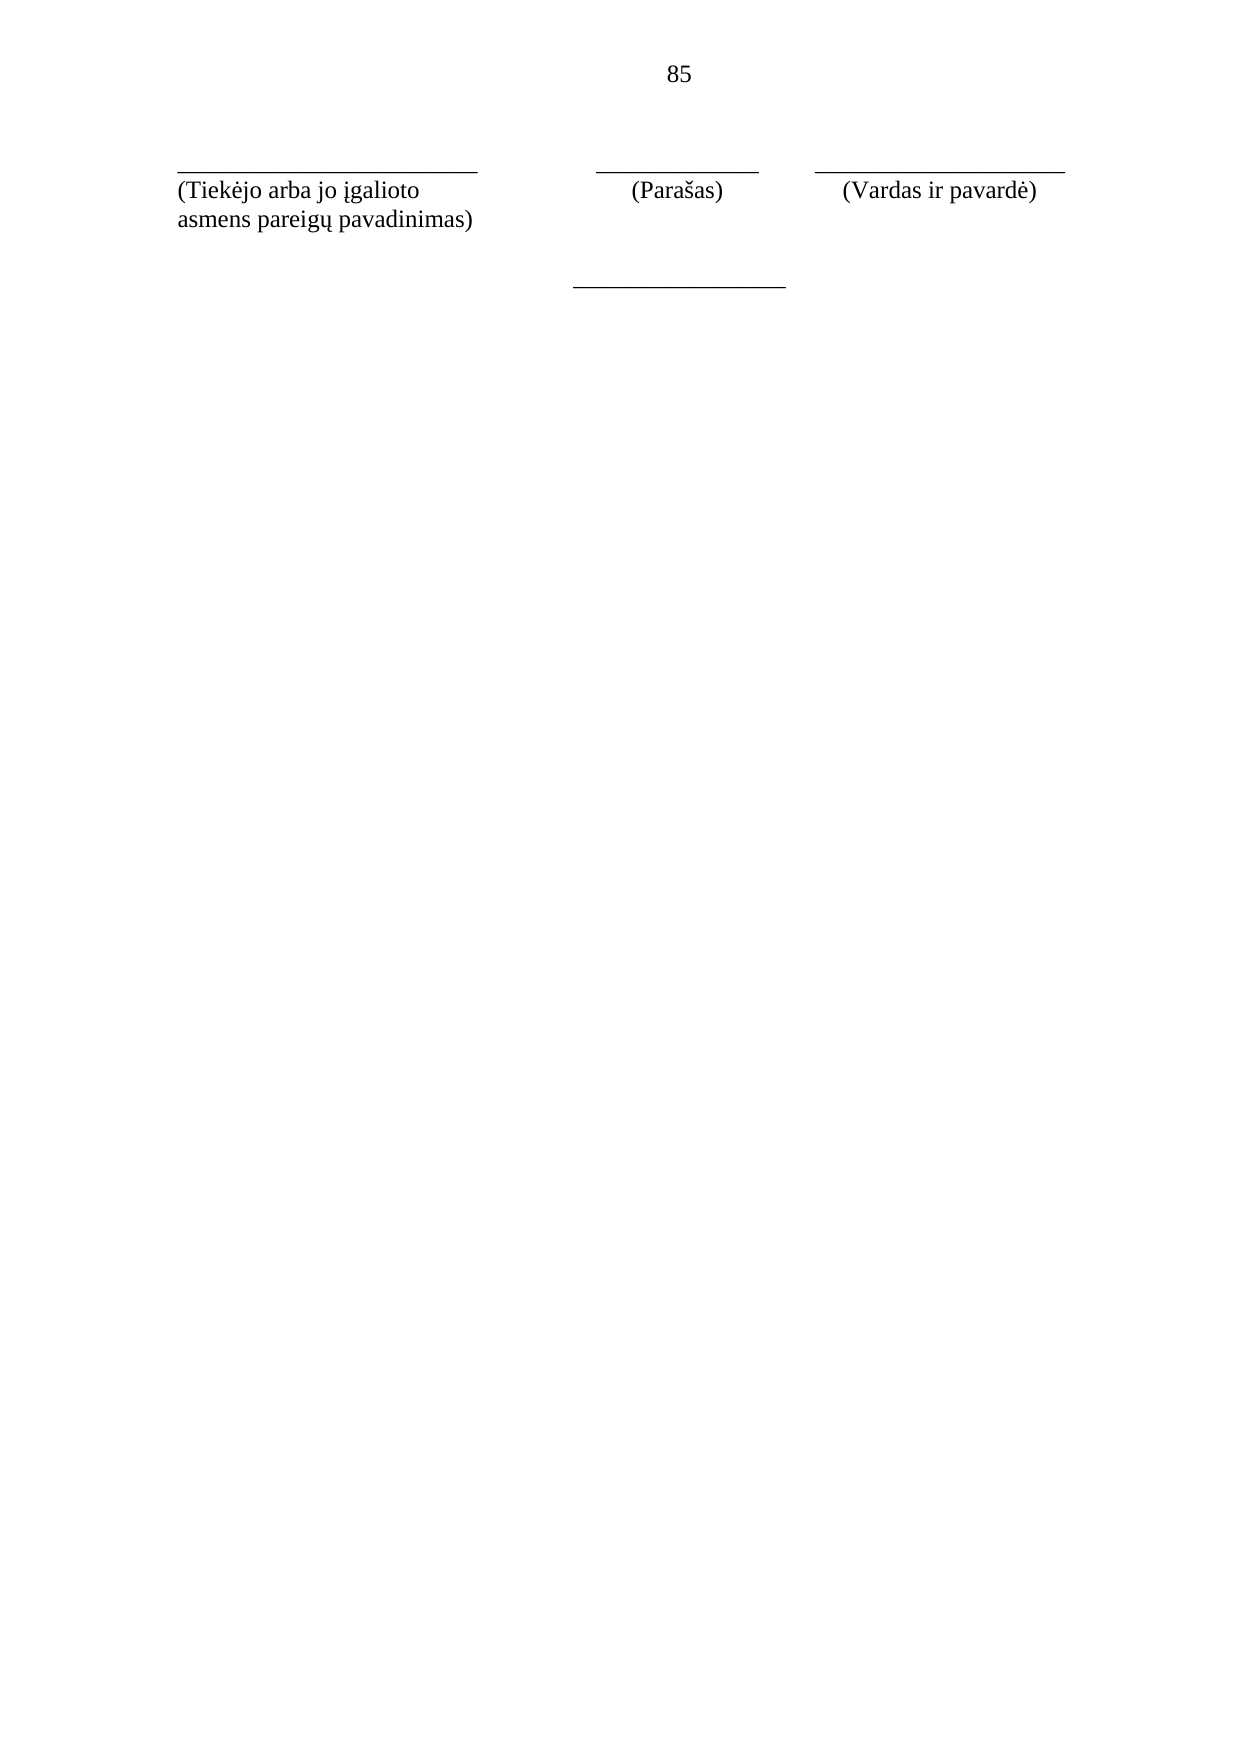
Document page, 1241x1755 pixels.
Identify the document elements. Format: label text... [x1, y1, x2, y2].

text _________________ [177, 262, 1181, 291]
text asmens pareigų pavadinimas) [177, 204, 1181, 233]
text (Tiekėjo arba jo įgalioto (Parašas) (Vardas ir pavardė) [177, 176, 1181, 204]
text ________________________ _____________ ____________________ [177, 147, 1181, 176]
